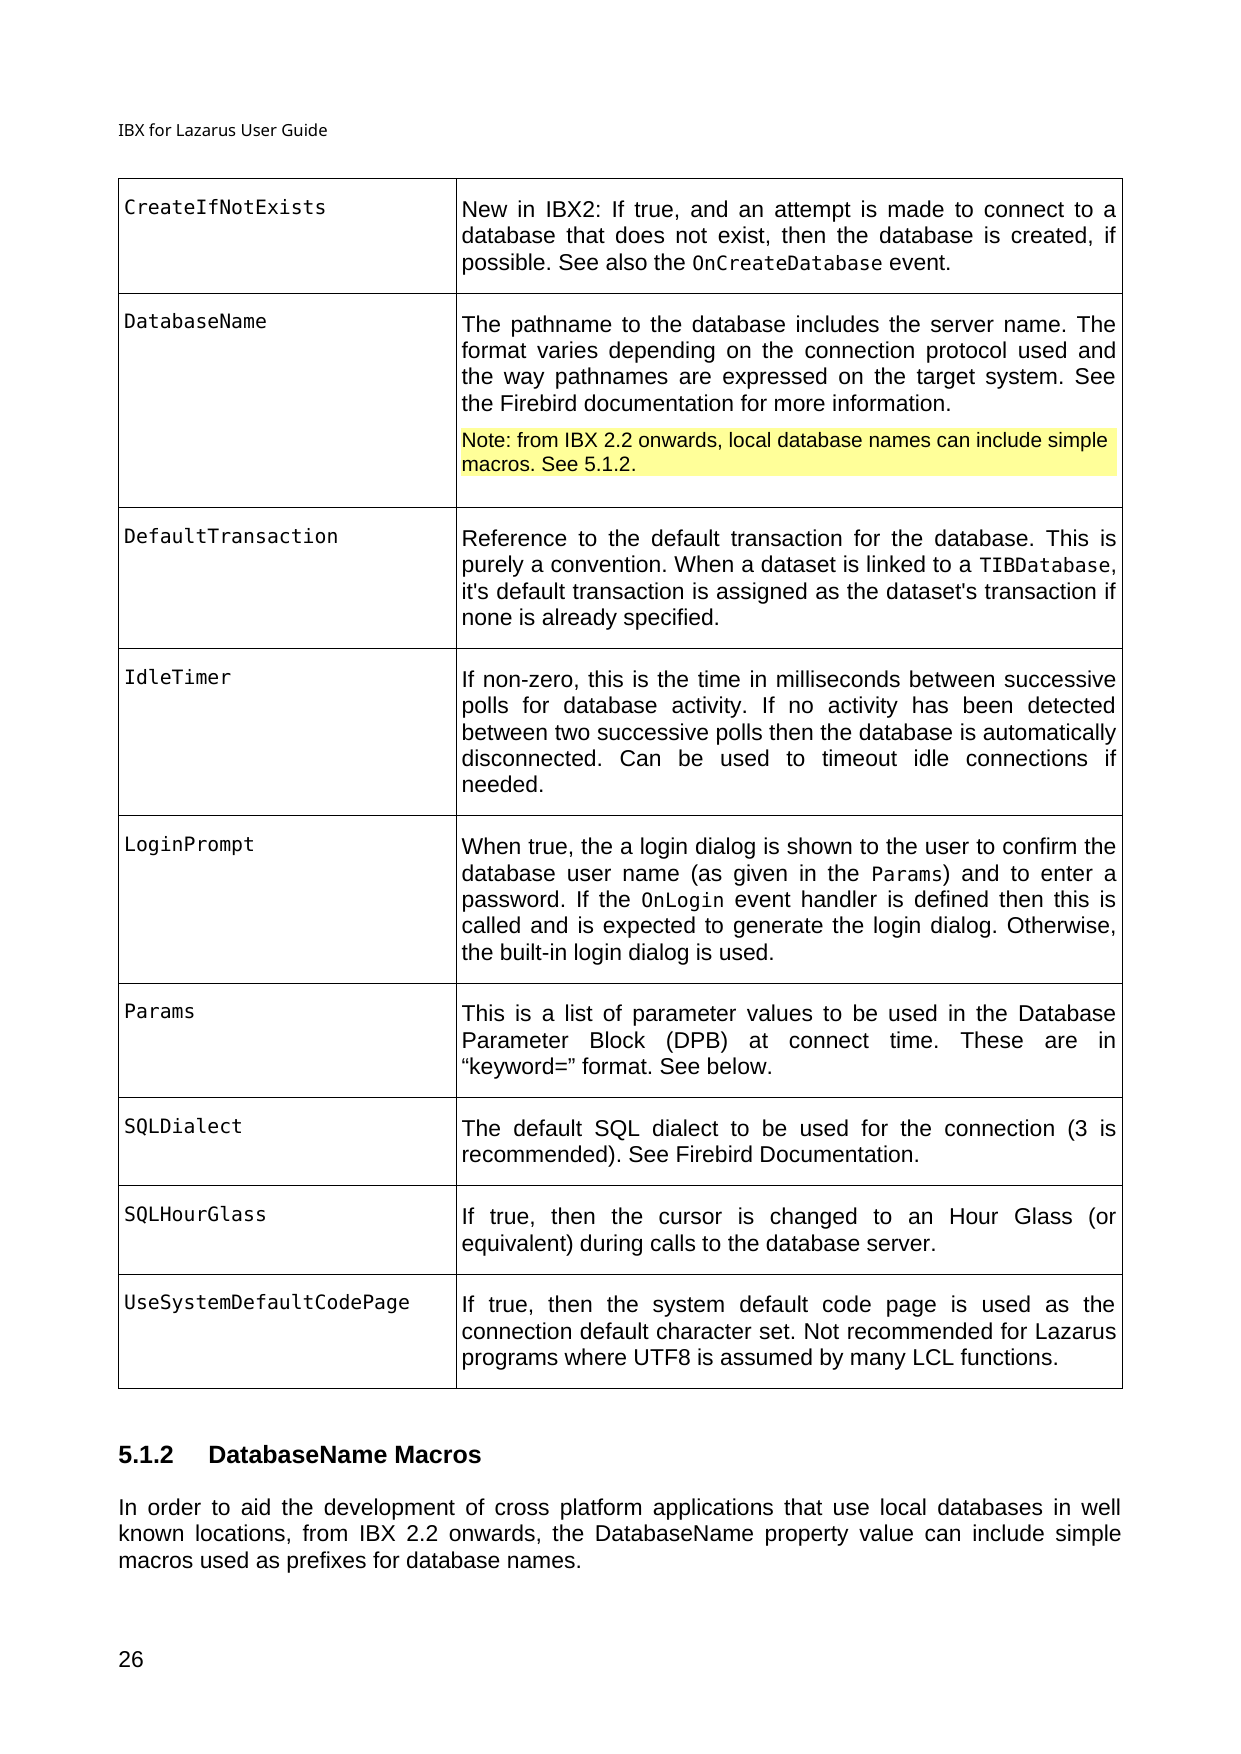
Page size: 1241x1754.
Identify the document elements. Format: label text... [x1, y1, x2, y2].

table_cell If non-zero, this is the time in milliseconds between successive polls for database activity. If no activity has been detected between two successive polls then the database is automatically disconnected. Can be used to timeout idle connections if needed. [457, 649, 1122, 815]
table_cell CreateIfNotExists [119, 179, 456, 293]
table_cell UseSystemDefaultCodePage [119, 1275, 456, 1388]
table_cell The pathname to the database includes the server name. The format varies depending on the connection protocol used and the way pathnames are expressed on the target system. See the Firebird documentation for more information. Note: from IBX 2.2 onwards, local database names can include simple macros. See 5.1.2. [457, 294, 1122, 507]
table_cell If true, then the system default code page is used as the connection default character set. Not recommended for Lazarus programs where UTF8 is assumed by many LCL functions. [457, 1275, 1122, 1388]
text In order to aid the development of cross platform applications that use local databases in well known locations, from IBX 2.2 onwards, the DatabaseName property value can include simple macros used as prefixes for database names. [118, 1494, 1122, 1573]
table_cell DatabaseName [119, 294, 456, 507]
table_cell DefaultTransaction [119, 508, 456, 648]
table_cell SQLDialect [119, 1098, 456, 1185]
table_cell SQLHourGlass [119, 1186, 456, 1274]
table_cell If true, then the cursor is changed to an Hour Glass (or equivalent) during calls to the database server. [457, 1186, 1122, 1274]
table_cell When true, the a login dialog is shown to the user to confirm the database user name (as given in the Params) and to enter a password. If the OnLogin event handler is defined then this is called and is expected to generate the login dialog. Otherwise, the built-in login dialog is used. [457, 816, 1122, 983]
table_cell IdleTimer [119, 649, 456, 815]
table_cell Reference to the default transaction for the database. This is purely a convention. When a dataset is linked to a TIBDatabase, it's default transaction is assigned as the dataset's transaction if none is already specified. [457, 508, 1122, 648]
table_cell Params [119, 984, 456, 1097]
subtitle DatabaseName Macros [118, 1440, 1122, 1468]
table_cell New in IBX2: If true, and an attempt is made to connect to a database that does not exist, then the database is created, if possible. See also the OnCreateDatabase event. [457, 179, 1122, 293]
table_cell LoginPrompt [119, 816, 456, 983]
table_cell The default SQL dialect to be used for the connection (3 is recommended). See Firebird Documentation. [457, 1098, 1122, 1185]
table_cell This is a list of parameter values to be used in the Database Parameter Block (DPB) at connect time. These are in “keyword=” format. See below. [457, 984, 1122, 1097]
